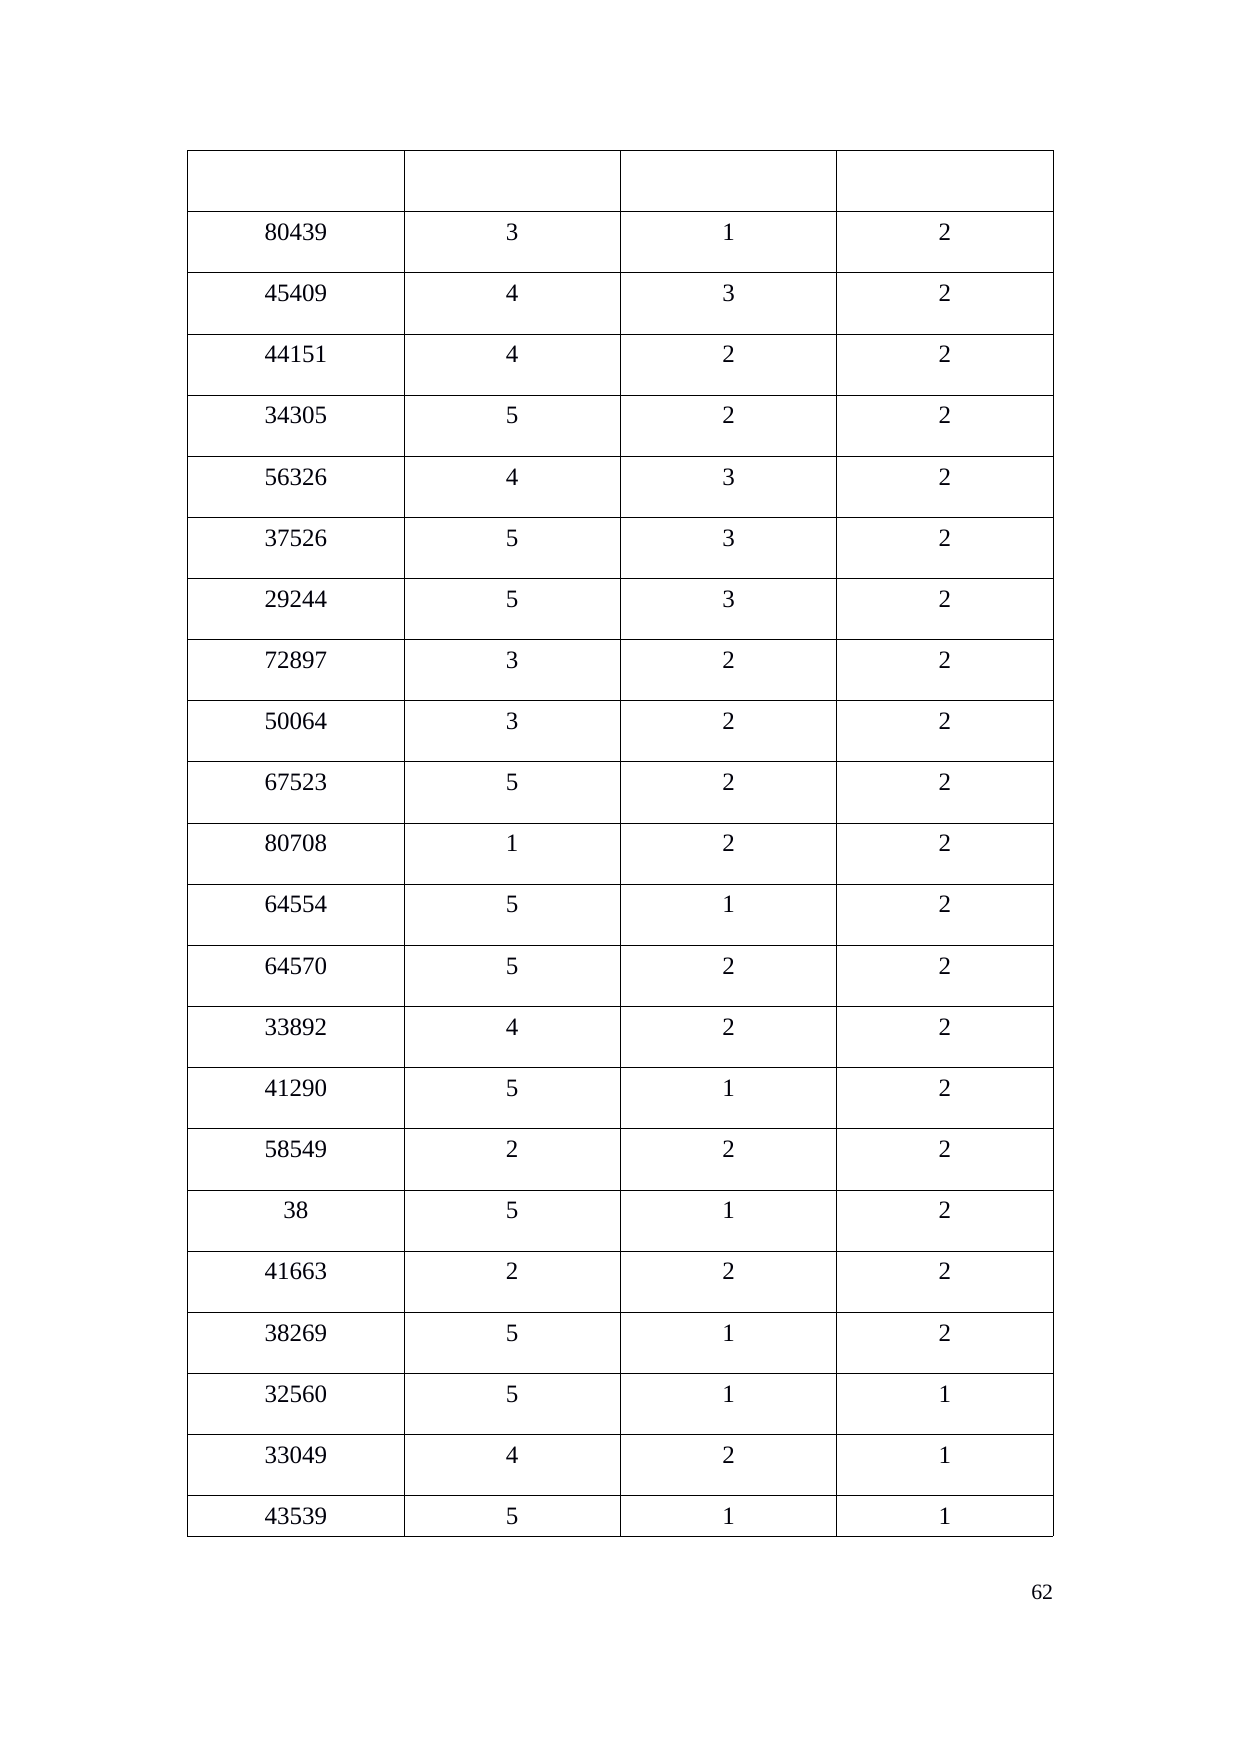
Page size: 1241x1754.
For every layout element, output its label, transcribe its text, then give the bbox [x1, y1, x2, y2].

table_cell 1 [621, 1068, 836, 1128]
table_cell 3 [621, 579, 836, 639]
table_cell 33892 [188, 1007, 404, 1067]
table_cell 5 [405, 518, 620, 578]
table_cell 64570 [188, 946, 404, 1006]
table_cell 3 [621, 273, 836, 333]
table_cell 5 [405, 1191, 620, 1251]
table_cell 2 [405, 1129, 620, 1189]
table_cell 4 [405, 1007, 620, 1067]
table_cell 2 [837, 824, 1053, 884]
table_cell 67523 [188, 762, 404, 823]
table_cell 29244 [188, 579, 404, 639]
table_cell 5 [405, 946, 620, 1006]
table_cell 4 [405, 457, 620, 517]
table_cell 1 [621, 1374, 836, 1434]
table_cell 1 [837, 1435, 1053, 1495]
table_cell 80708 [188, 824, 404, 884]
table_cell 3 [621, 457, 836, 517]
table_cell 80439 [188, 212, 404, 272]
table_cell 2 [837, 1007, 1053, 1067]
table_cell 3 [405, 701, 620, 761]
table_cell 2 [837, 701, 1053, 761]
table_cell 2 [837, 1129, 1053, 1189]
table_cell 1 [621, 1313, 836, 1373]
table_cell 56326 [188, 457, 404, 517]
table_cell 38 [188, 1191, 404, 1251]
table_cell 2 [621, 1435, 836, 1495]
table_cell 2 [621, 1007, 836, 1067]
table_cell 58549 [188, 1129, 404, 1189]
table_cell 2 [621, 701, 836, 761]
table_cell 2 [837, 762, 1053, 823]
table_cell 1 [837, 1374, 1053, 1434]
table_cell 5 [405, 762, 620, 823]
table_cell [621, 151, 836, 211]
table_cell 1 [621, 1191, 836, 1251]
table_cell 41663 [188, 1252, 404, 1312]
table_cell 5 [405, 1374, 620, 1434]
table_cell 1 [621, 885, 836, 945]
table_cell 32560 [188, 1374, 404, 1434]
table_cell 38269 [188, 1313, 404, 1373]
table_cell 2 [621, 640, 836, 700]
table_cell 2 [837, 396, 1053, 456]
table_cell 2 [837, 1252, 1053, 1312]
table_cell 5 [405, 1496, 620, 1536]
table_cell 41290 [188, 1068, 404, 1128]
table_cell 72897 [188, 640, 404, 700]
table_cell 2 [621, 335, 836, 394]
table_cell 64554 [188, 885, 404, 945]
table_cell 2 [837, 273, 1053, 333]
table_cell 5 [405, 1313, 620, 1373]
table_cell 5 [405, 885, 620, 945]
table_cell 2 [837, 1068, 1053, 1128]
table_cell 2 [837, 946, 1053, 1006]
table_cell 43539 [188, 1496, 404, 1536]
table_cell 2 [621, 762, 836, 823]
table_cell 3 [405, 640, 620, 700]
table_cell 2 [621, 824, 836, 884]
table_cell 2 [837, 335, 1053, 394]
table_cell 2 [621, 396, 836, 456]
table_cell 2 [837, 1191, 1053, 1251]
table_cell 3 [621, 518, 836, 578]
table_cell 2 [405, 1252, 620, 1312]
table_cell 4 [405, 335, 620, 394]
table_cell 2 [621, 1129, 836, 1189]
table_cell 37526 [188, 518, 404, 578]
table_cell 4 [405, 1435, 620, 1495]
table_cell 2 [837, 579, 1053, 639]
table_cell 50064 [188, 701, 404, 761]
table_cell 2 [837, 457, 1053, 517]
table_cell [188, 151, 404, 211]
table_cell 34305 [188, 396, 404, 456]
table_cell 45409 [188, 273, 404, 333]
table_cell 2 [837, 518, 1053, 578]
table_cell 3 [405, 212, 620, 272]
table_cell 4 [405, 273, 620, 333]
table_cell 5 [405, 579, 620, 639]
table_cell 2 [837, 212, 1053, 272]
table_cell 5 [405, 1068, 620, 1128]
table_cell 2 [837, 640, 1053, 700]
table_cell 1 [621, 1496, 836, 1536]
table_cell 2 [837, 885, 1053, 945]
table_cell 2 [621, 1252, 836, 1312]
table_cell [837, 151, 1053, 211]
table_cell 1 [837, 1496, 1053, 1536]
table_cell [405, 151, 620, 211]
table_cell 2 [837, 1313, 1053, 1373]
table_cell 2 [621, 946, 836, 1006]
table_cell 1 [405, 824, 620, 884]
table_cell 5 [405, 396, 620, 456]
table_cell 1 [621, 212, 836, 272]
table_cell 33049 [188, 1435, 404, 1495]
table_cell 44151 [188, 335, 404, 394]
